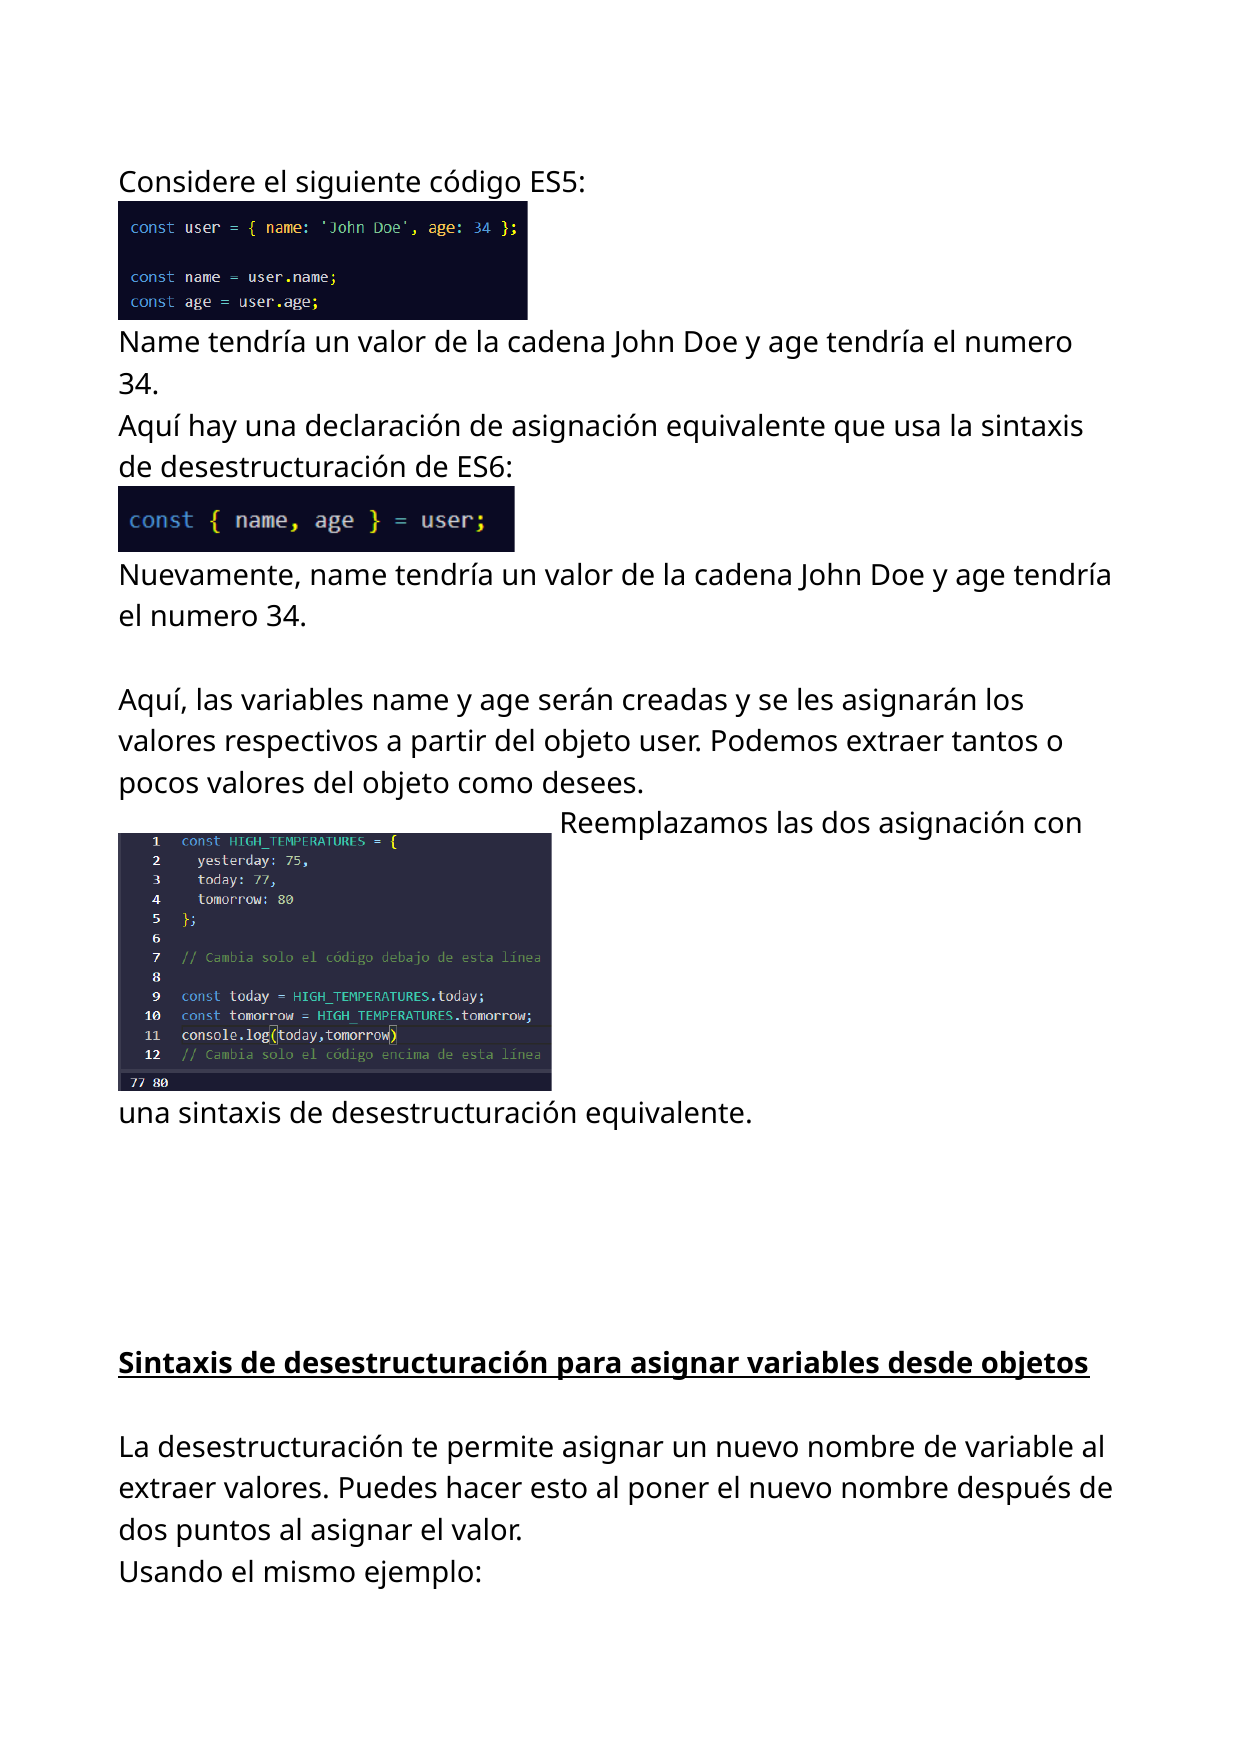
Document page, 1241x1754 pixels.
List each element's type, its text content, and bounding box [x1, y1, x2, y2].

text Nuevamente, name tendría un valor de la cadena John Doe y age tendría el numero 34. [118, 552, 1122, 635]
text La desestructuración te permite asignar un nuevo nombre de variable al extraer valores. Puedes hacer esto al poner el nuevo nombre después de dos puntos al asignar el valor. [118, 1424, 1122, 1549]
text Sintaxis de desestructuración para asignar variables desde objetos [118, 1341, 1122, 1382]
text Name tendría un valor de la cadena John Doe y age tendría el numero 34. [118, 320, 1122, 403]
text Aquí, las variables name y age serán creadas y se les asignarán los valores respectivos a partir del objeto user. Podemos extraer tantos o pocos valores del objeto como desees. [118, 677, 1122, 802]
text Aquí hay una declaración de asignación equivalente que usa la sintaxis de desestructuración de ES6: [118, 403, 1122, 486]
text Considere el siguiente código ES5: [118, 160, 1122, 201]
text Reemplazamos las dos asignación con una sintaxis de desestructuración equivalente. [118, 802, 1122, 1132]
text Usando el mismo ejemplo: [118, 1549, 1122, 1591]
